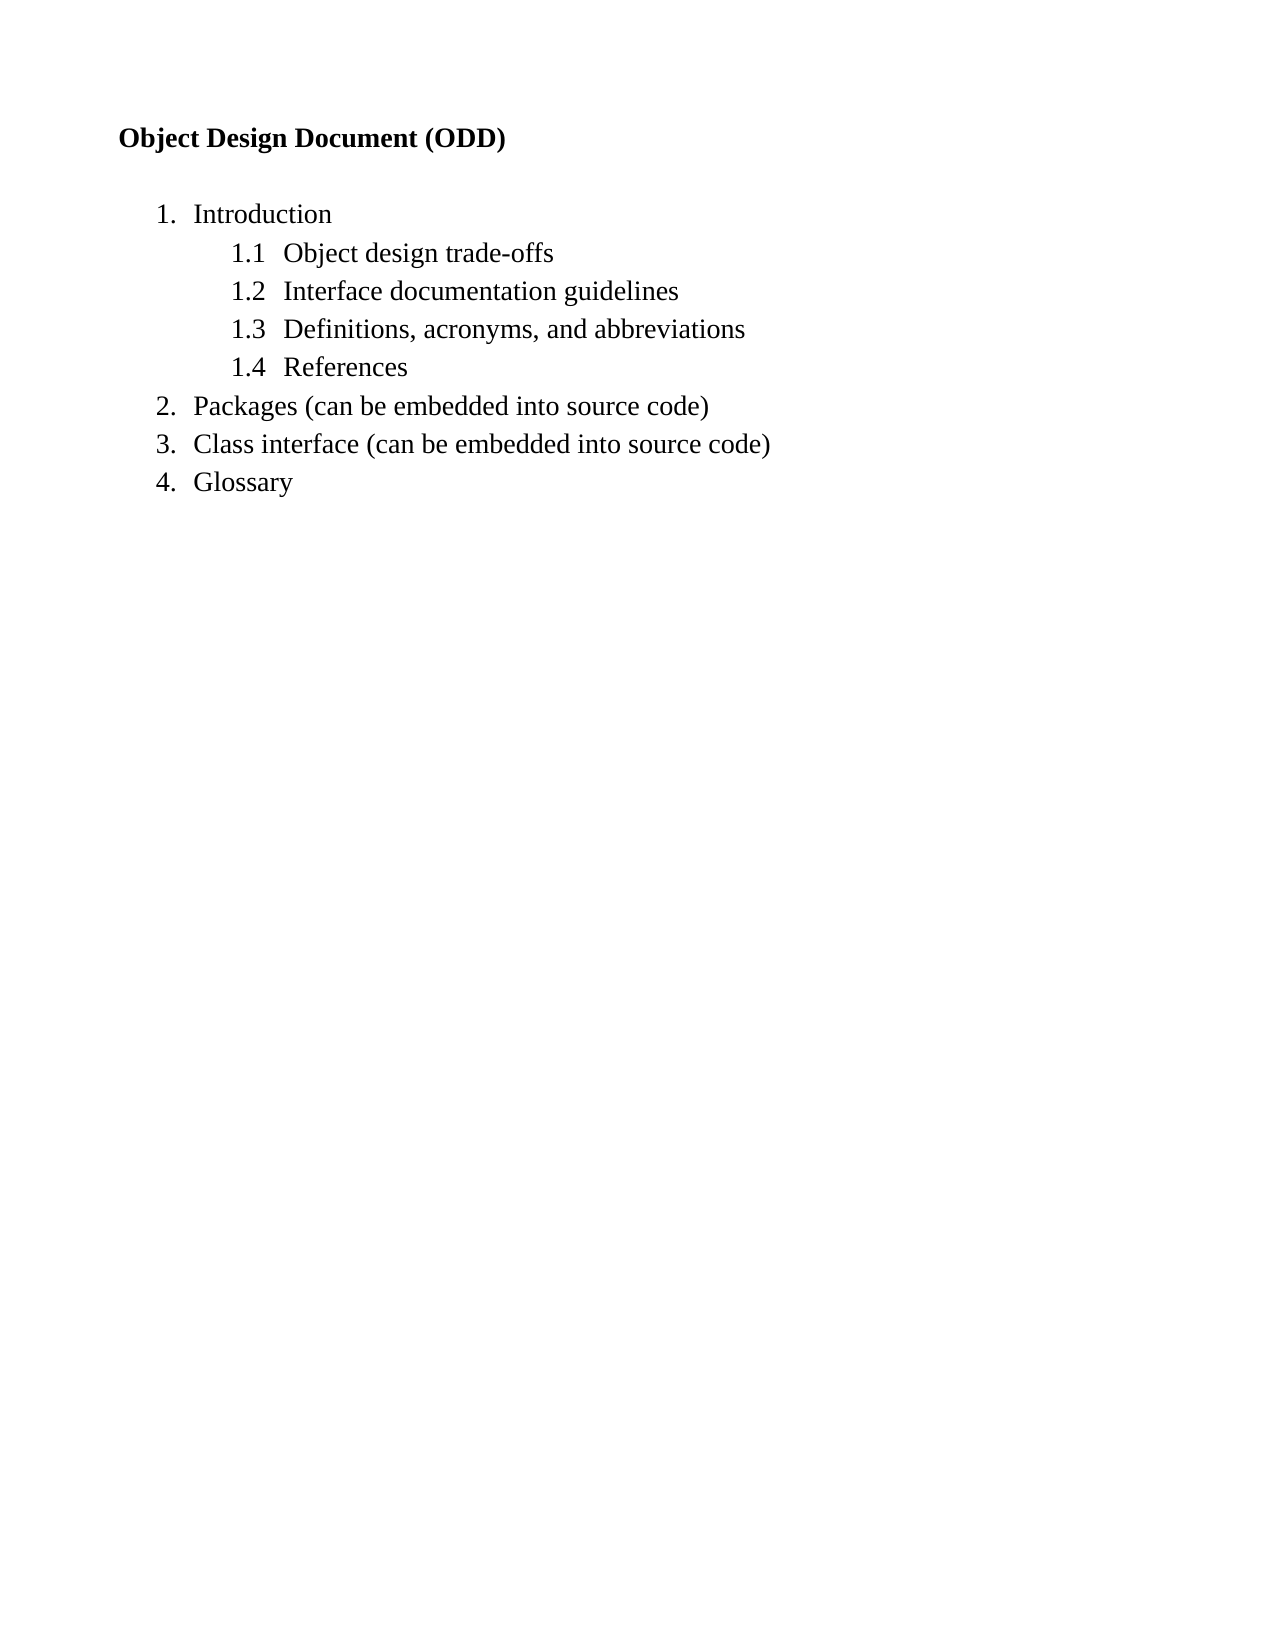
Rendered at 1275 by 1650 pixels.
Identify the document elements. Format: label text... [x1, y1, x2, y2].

list Interface documentation guidelines [231, 274, 1157, 306]
list Object design trade-offs [231, 236, 1157, 268]
list References [231, 350, 1157, 383]
list Glossary [156, 465, 1157, 497]
list Definitions, acronyms, and abbreviations [231, 312, 1157, 344]
list Introduction [156, 197, 1157, 230]
list Class interface (can be embedded into source code) [156, 427, 1157, 459]
list Object Design Document (ODD) [118, 121, 1157, 153]
list Packages (can be embedded into source code) [156, 389, 1157, 421]
